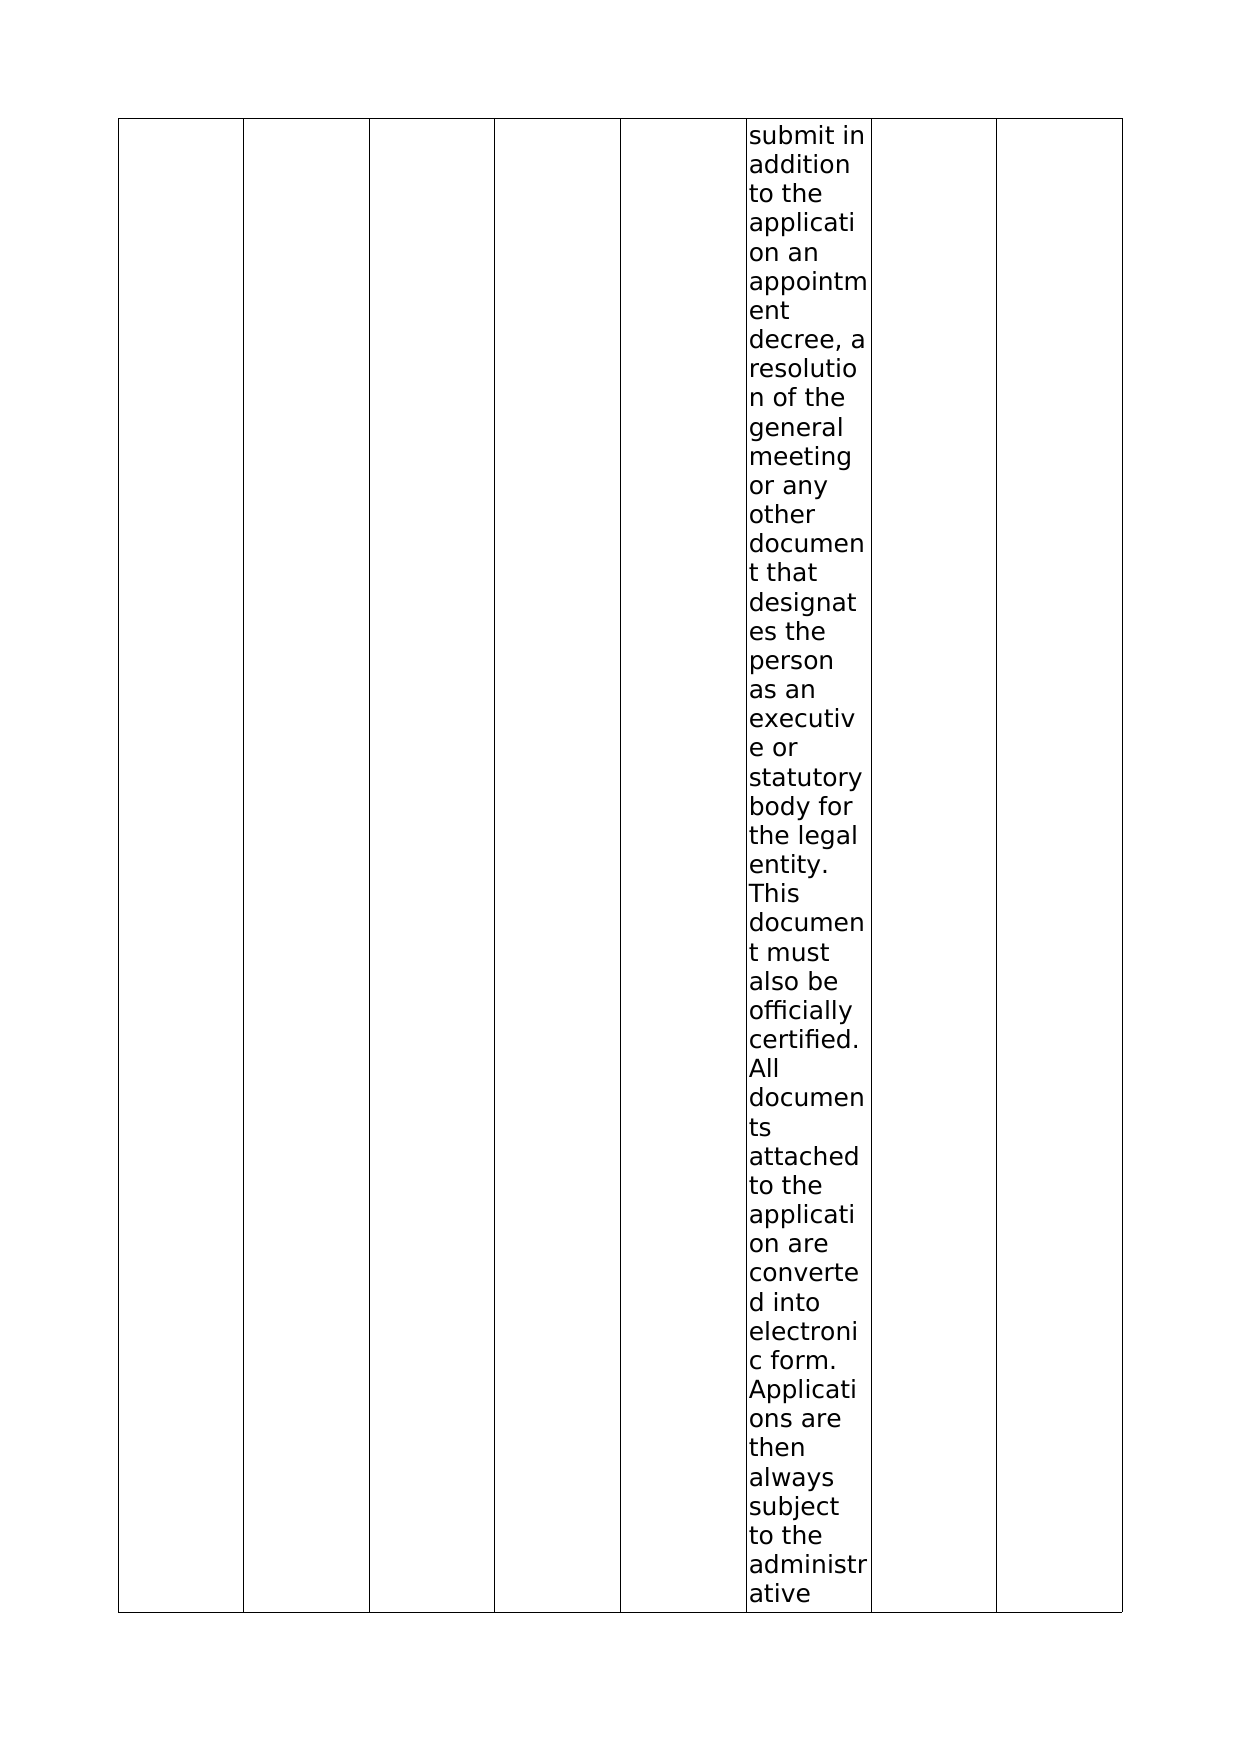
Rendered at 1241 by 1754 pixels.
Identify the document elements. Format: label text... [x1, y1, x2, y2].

table_cell [119, 119, 243, 1612]
table_cell [872, 119, 996, 1612]
table_cell [370, 119, 494, 1612]
table_cell [495, 119, 620, 1612]
table_cell [621, 119, 746, 1612]
table_cell submit in addition to the application an appointment decree, a resolution of the general meeting or any other document that designates the person as an executive or statutory body for the legal entity. This document must also be officially certified. All documents attached to the application are converted into electronic form. Applications are then always subject to the administrative [747, 119, 871, 1612]
table_cell [997, 119, 1122, 1612]
table_cell [244, 119, 369, 1612]
